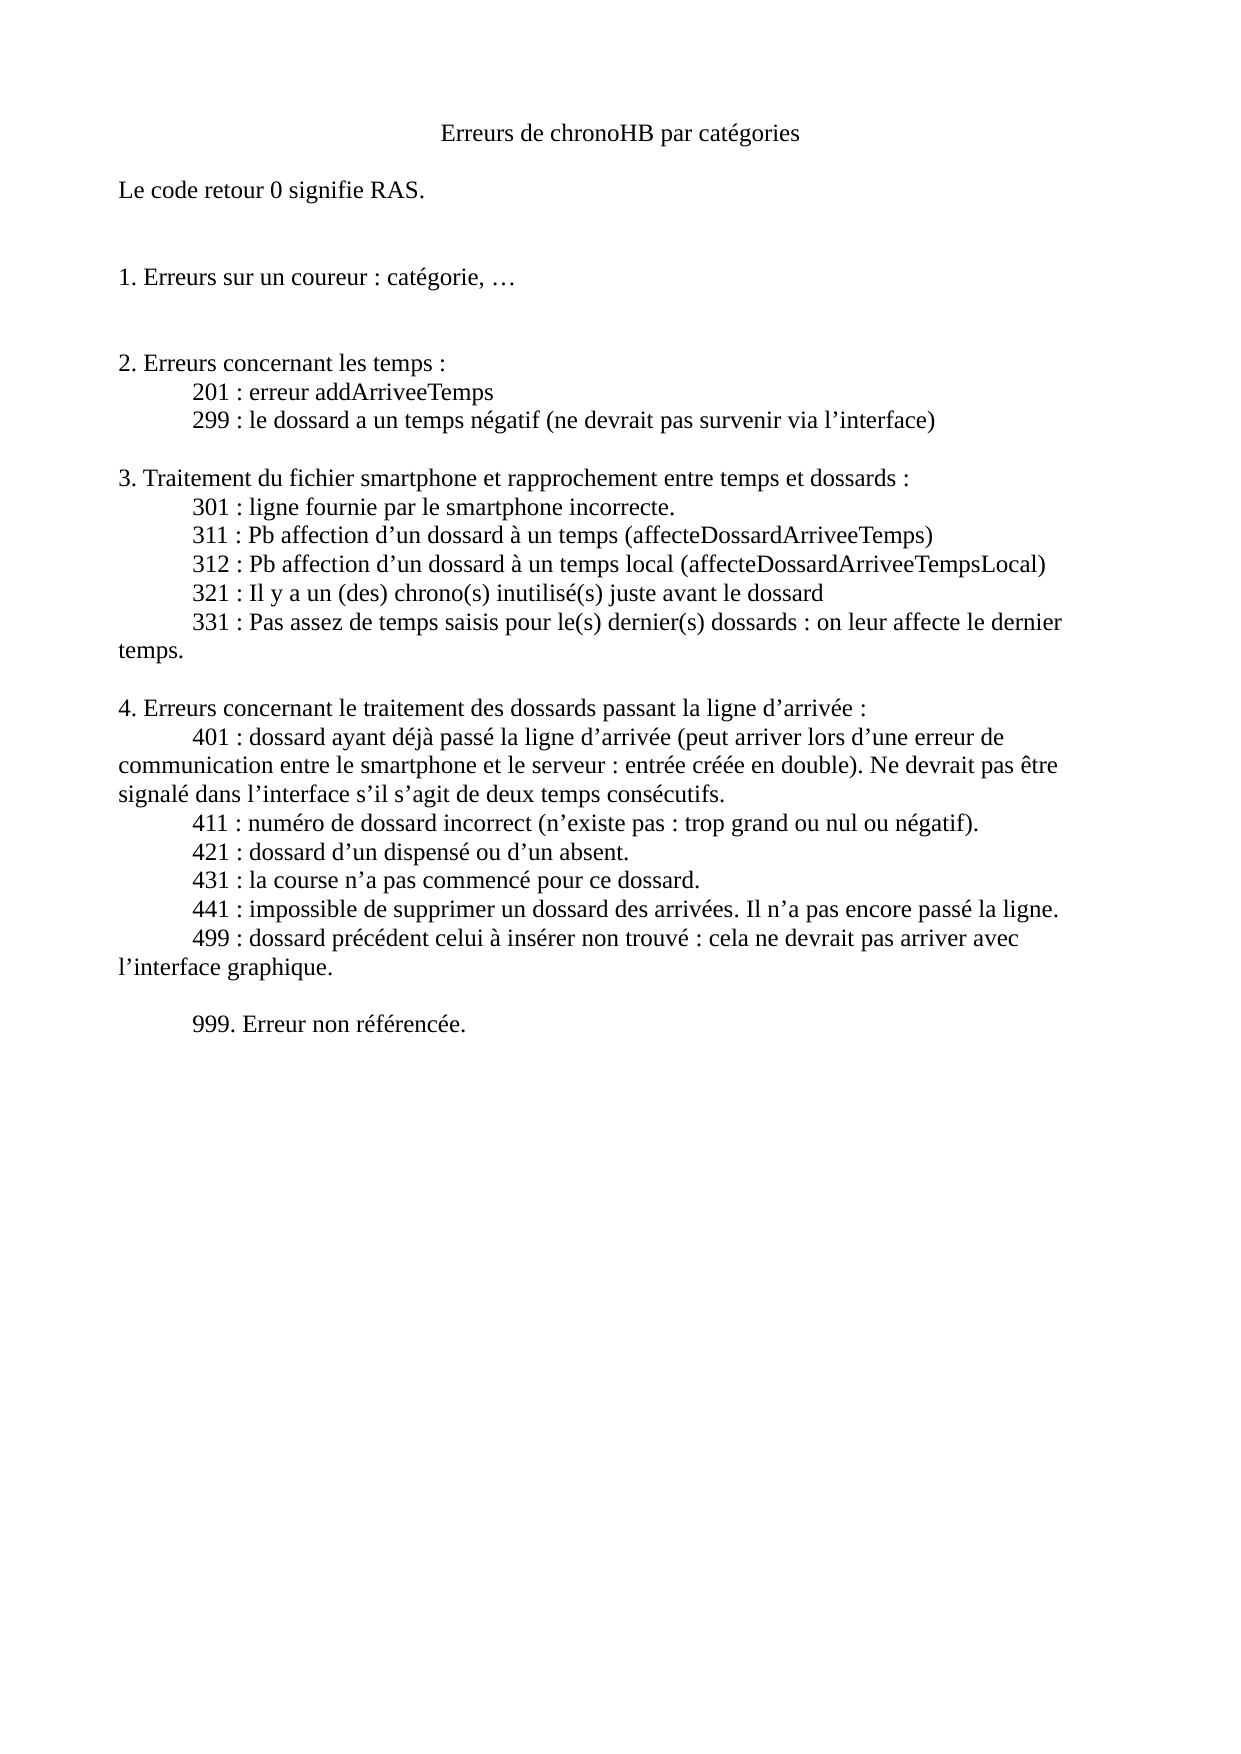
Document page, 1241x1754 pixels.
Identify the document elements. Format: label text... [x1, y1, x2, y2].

text 321 : Il y a un (des) chrono(s) inutilisé(s) juste avant le dossard [118, 578, 1122, 607]
text 2. Erreurs concernant les temps : [118, 348, 1122, 377]
text 4. Erreurs concernant le traitement des dossards passant la ligne d’arrivée : [118, 693, 1122, 722]
text 312 : Pb affection d’un dossard à un temps local (affecteDossardArriveeTempsLocal) [118, 549, 1122, 578]
text 201 : erreur addArriveeTemps [118, 377, 1122, 406]
text Erreurs de chronoHB par catégories [118, 118, 1122, 147]
text 431 : la course n’a pas commencé pour ce dossard. [118, 866, 1122, 894]
text 999. Erreur non référencée. [118, 1009, 1122, 1038]
text Le code retour 0 signifie RAS. [118, 176, 1122, 204]
text 331 : Pas assez de temps saisis pour le(s) dernier(s) dossards : on leur affecte le dernier temps. [118, 607, 1122, 664]
text 3. Traitement du fichier smartphone et rapprochement entre temps et dossards : [118, 463, 1122, 492]
text 299 : le dossard a un temps négatif (ne devrait pas survenir via l’interface) [118, 406, 1122, 434]
text 411 : numéro de dossard incorrect (n’existe pas : trop grand ou nul ou négatif). [118, 808, 1122, 837]
text 311 : Pb affection d’un dossard à un temps (affecteDossardArriveeTemps) [118, 521, 1122, 549]
text 441 : impossible de supprimer un dossard des arrivées. Il n’a pas encore passé la ligne. [118, 894, 1122, 923]
text 401 : dossard ayant déjà passé la ligne d’arrivée (peut arriver lors d’une erreur de communication entre le smartphone et le serveur : entrée créée en double). Ne devrait pas être signalé dans l’interface s’il s’agit de deux temps consécutifs. [118, 722, 1122, 808]
text 499 : dossard précédent celui à insérer non trouvé : cela ne devrait pas arriver avec l’interface graphique. [118, 923, 1122, 981]
text 421 : dossard d’un dispensé ou d’un absent. [118, 837, 1122, 866]
text 301 : ligne fournie par le smartphone incorrecte. [118, 492, 1122, 521]
text 1. Erreurs sur un coureur : catégorie, … [118, 262, 1122, 291]
